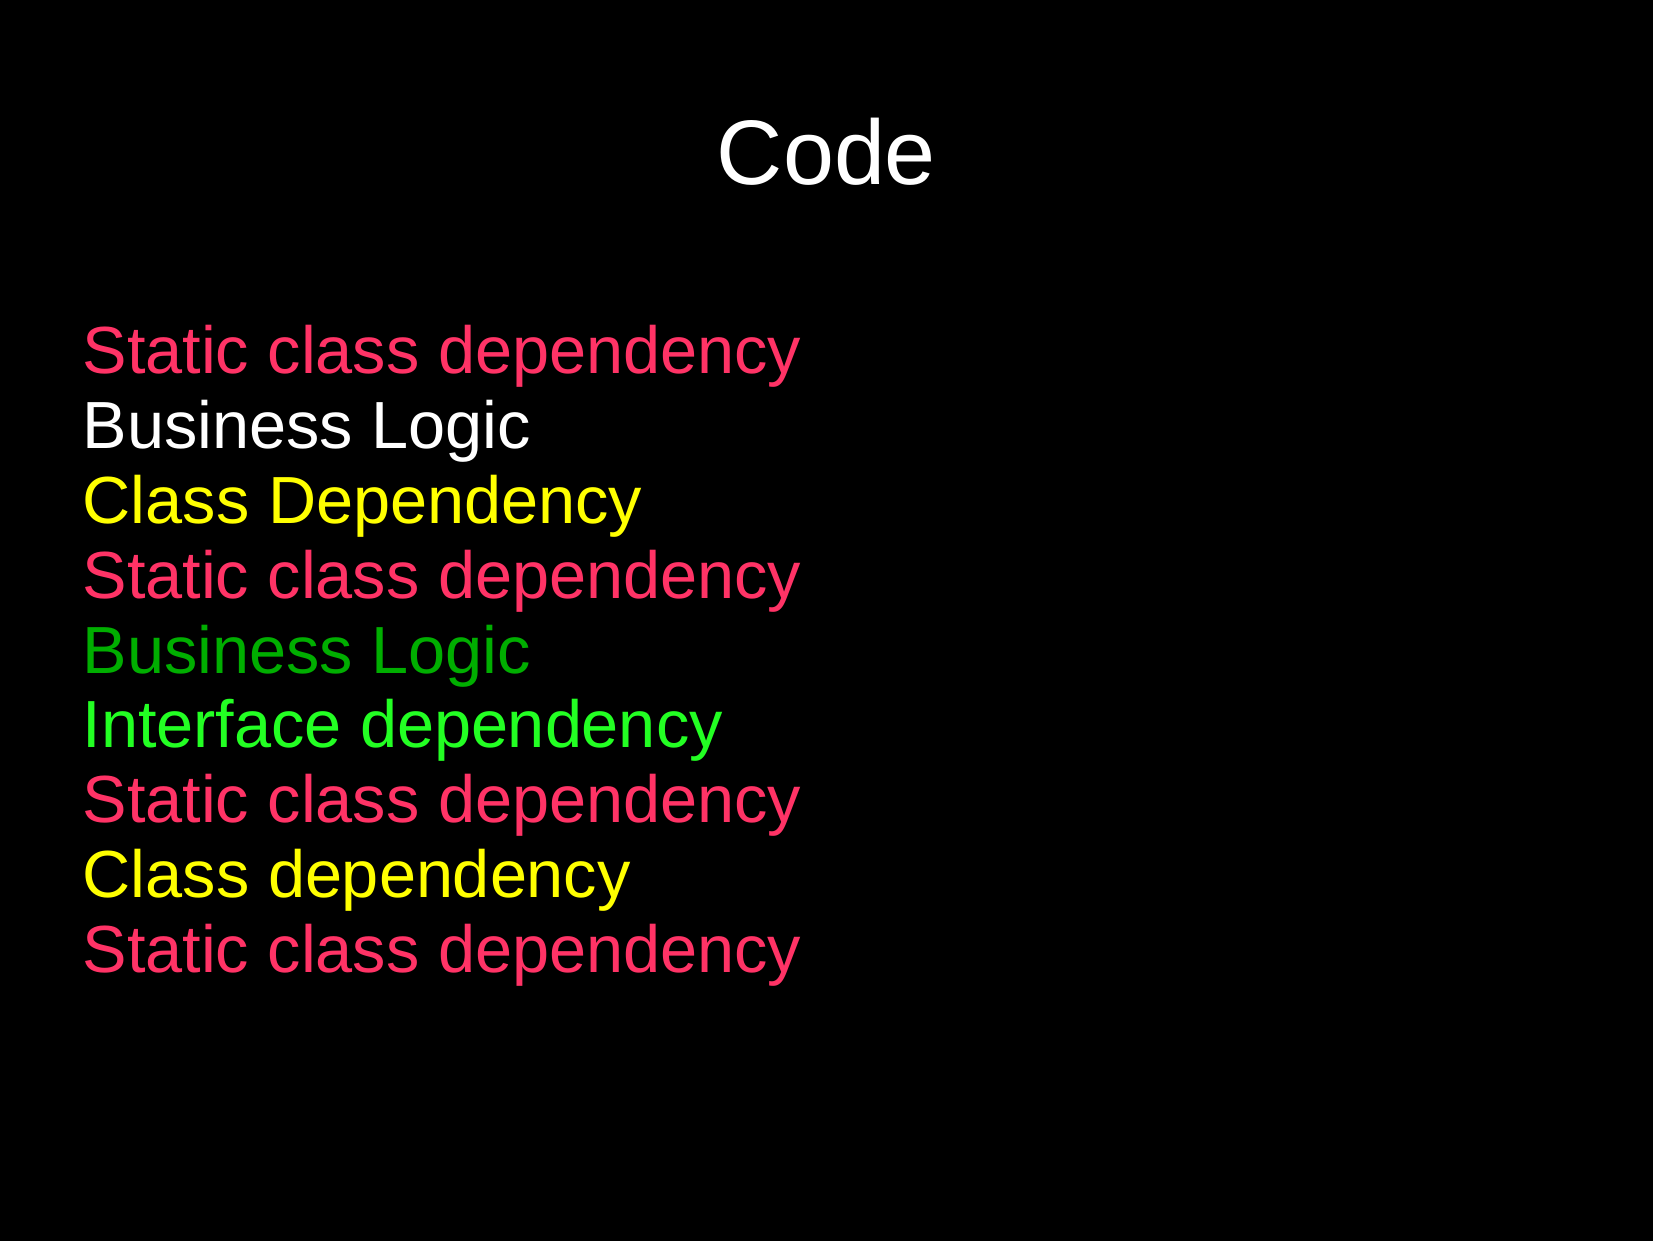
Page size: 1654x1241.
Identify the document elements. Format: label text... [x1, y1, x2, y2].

title Code [82, 49, 1571, 257]
subtitle Static class dependency Business Logic Class Dependency Static class dependency Business Logic Interface dependency Static class dependency Class dependency Static class dependency [82, 290, 1571, 1010]
